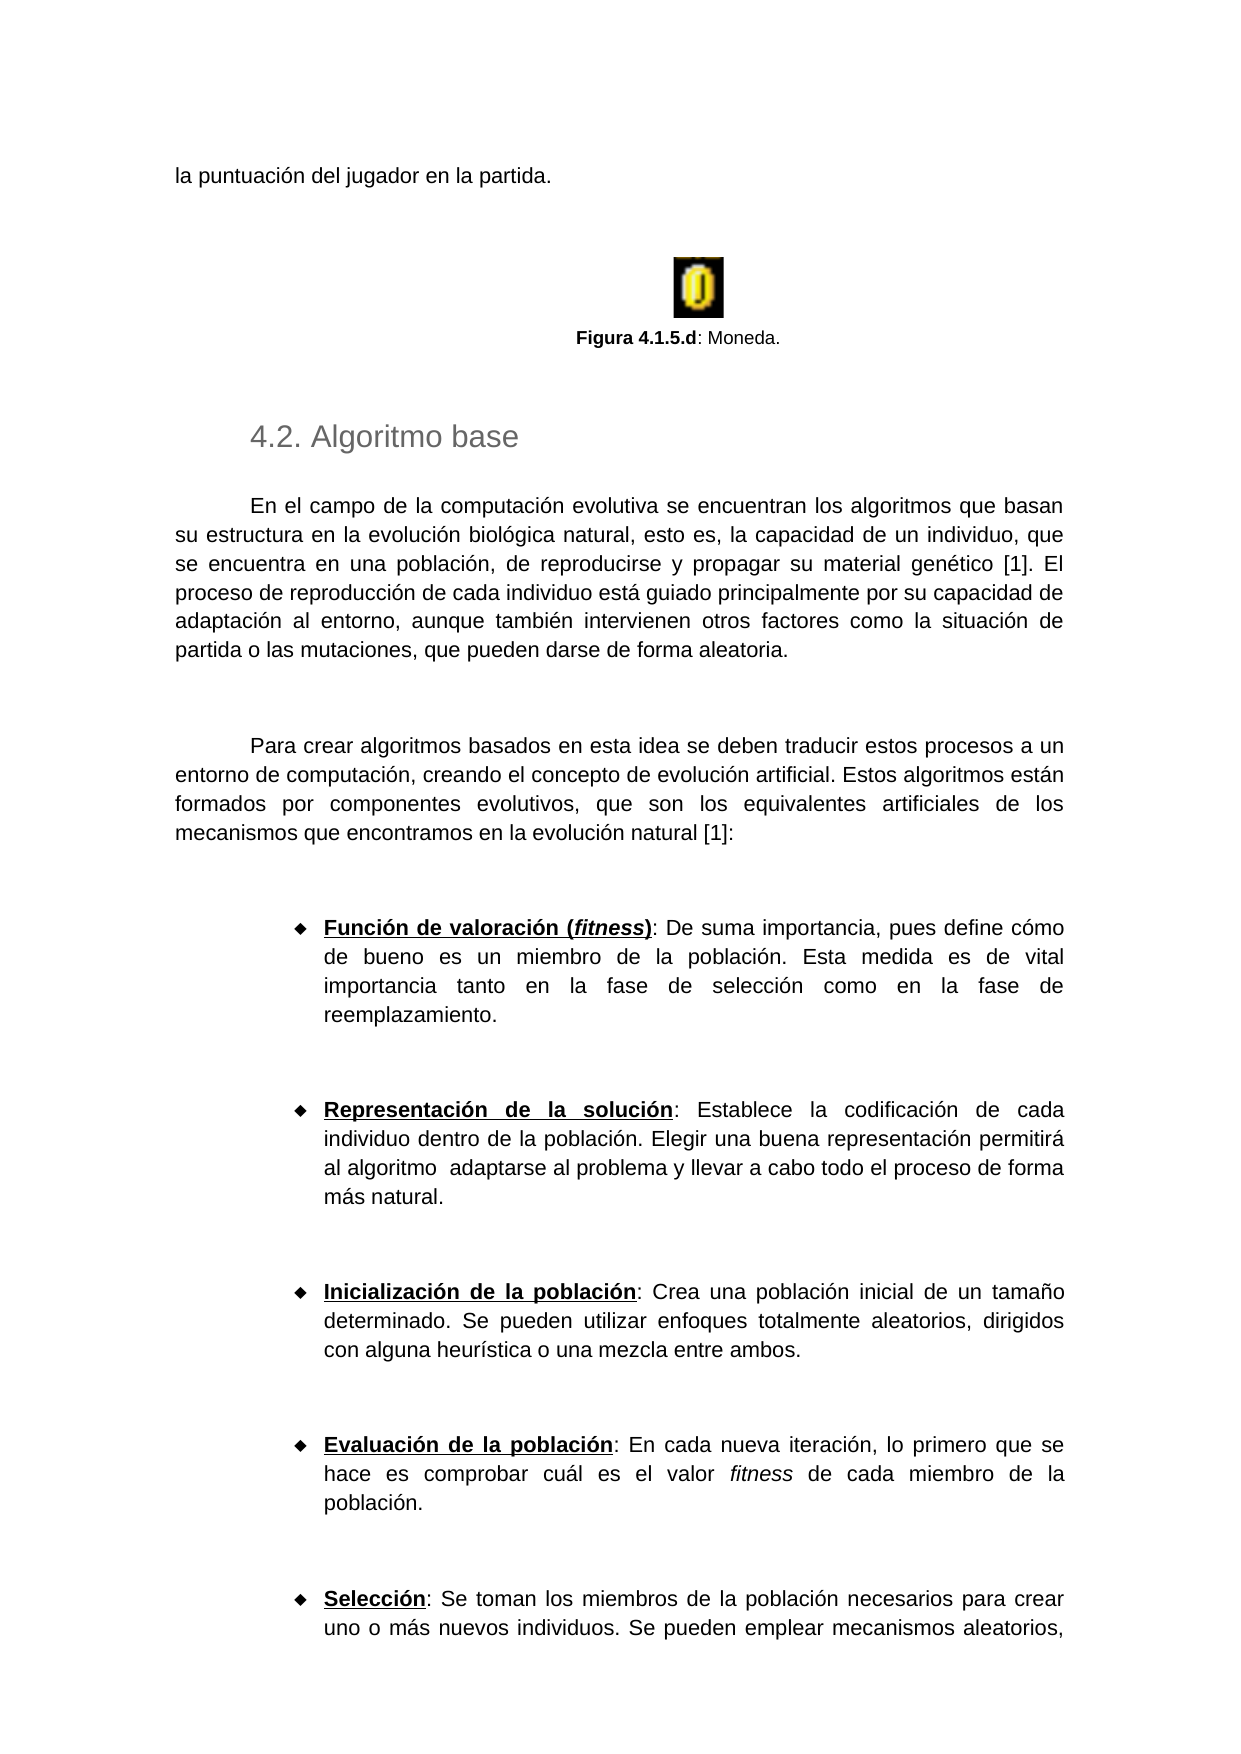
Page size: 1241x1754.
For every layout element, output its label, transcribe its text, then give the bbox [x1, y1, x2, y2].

list Inicialización de la población: Crea una población inicial de un tamaño determinado. Se pueden utilizar enfoques totalmente aleatorios, dirigidos con alguna heurística o una mezcla entre ambos. [294, 1279, 1065, 1362]
text 4.2. Algoritmo base [175, 418, 1065, 454]
text Figura 4.1.5.d: Moneda. [475, 327, 1065, 348]
list Evaluación de la población: En cada nueva iteración, lo primero que se hace es comprobar cuál es el valor fitness de cada miembro de la población. [294, 1432, 1065, 1516]
list Selección: Se toman los miembros de la población necesarios para crear uno o más nuevos individuos. Se pueden emplear mecanismos aleatorios, [294, 1586, 1065, 1640]
list Representación de la solución: Establece la codificación de cada individuo dentro de la población. Elegir una buena representación permitirá al algoritmo adaptarse al problema y llevar a cabo todo el proceso de forma más natural. [294, 1097, 1065, 1209]
text Para crear algoritmos basados en esta idea se deben traducir estos procesos a un entorno de computación, creando el concepto de evolución artificial. Estos algoritmos están formados por componentes evolutivos, que son los equivalentes artificiales de los mecanismos que encontramos en la evolución natural [1]: [175, 733, 1065, 845]
picture [673, 257, 724, 318]
text la puntuación del jugador en la partida. [175, 162, 1065, 188]
text En el campo de la computación evolutiva se encuentran los algoritmos que basan su estructura en la evolución biológica natural, esto es, la capacidad de un individuo, que se encuentra en una población, de reproducirse y propagar su material genético [1]. El proceso de reproducción de cada individuo está guiado principalmente por su capacidad de adaptación al entorno, aunque también intervienen otros factores como la situación de partida o las mutaciones, que pueden darse de forma aleatoria. [175, 492, 1065, 662]
list Función de valoración (fitness): De suma importancia, pues define cómo de bueno es un miembro de la población. Esta medida es de vital importancia tanto en la fase de selección como en la fase de reemplazamiento. [294, 915, 1065, 1027]
